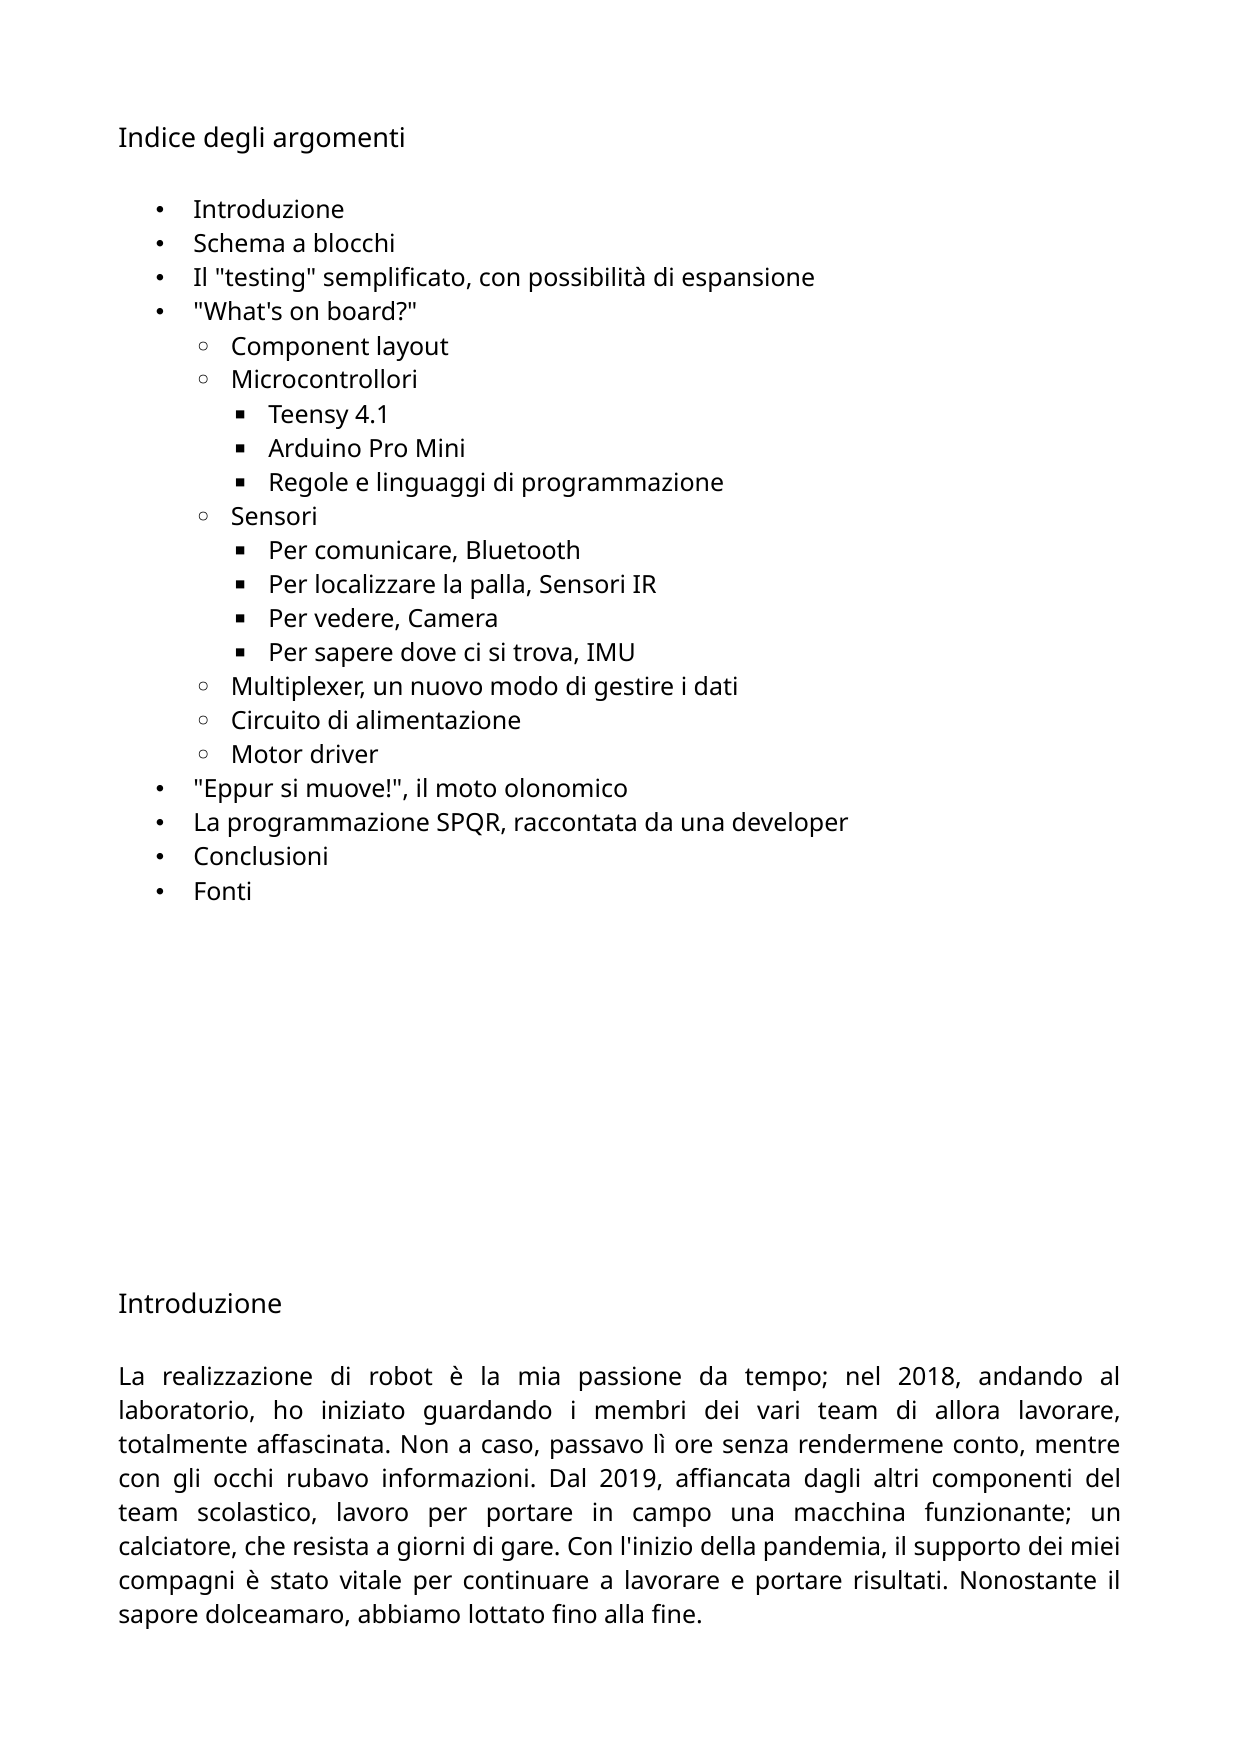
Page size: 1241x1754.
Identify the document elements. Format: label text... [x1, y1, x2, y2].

list Regole e linguaggi di programmazione [231, 464, 1122, 498]
list Circuito di alimentazione [193, 703, 1122, 737]
list Per vedere, Camera [231, 601, 1122, 635]
text Indice degli argomenti [118, 118, 1122, 155]
list Microcontrollori [193, 362, 1122, 396]
list Motor driver [193, 737, 1122, 771]
list Schema a blocchi [156, 226, 1122, 260]
list Per localizzare la palla, Sensori IR [231, 567, 1122, 601]
list La programmazione SPQR, raccontata da una developer [156, 805, 1122, 839]
list Conclusioni [156, 839, 1122, 873]
list Sensori [193, 498, 1122, 532]
text La realizzazione di robot è la mia passione da tempo; nel 2018, andando al laboratorio, ho iniziato guardando i membri dei vari team di allora lavorare, totalmente affascinata. Non a caso, passavo lì ore senza rendermene conto, mentre con gli occhi rubavo informazioni. Dal 2019, affiancata dagli altri componenti del team scolastico, lavoro per portare in campo una macchina funzionante; un calciatore, che resista a giorni di gare. Con l'inizio della pandemia, il supporto dei miei compagni è stato vitale per continuare a lavorare e portare risultati. Nonostante il sapore dolceamaro, abbiamo lottato fino alla fine. [118, 1358, 1122, 1631]
list "Eppur si muove!", il moto olonomico [156, 771, 1122, 805]
list Component layout [193, 328, 1122, 362]
text Introduzione [118, 1285, 1122, 1322]
list Per sapere dove ci si trova, IMU [231, 635, 1122, 669]
list Per comunicare, Bluetooth [231, 532, 1122, 567]
list Arduino Pro Mini [231, 430, 1122, 464]
list Teensy 4.1 [231, 396, 1122, 430]
list Introduzione [156, 192, 1122, 226]
list Multiplexer, un nuovo modo di gestire i dati [193, 669, 1122, 703]
list Il "testing" semplificato, con possibilità di espansione [156, 260, 1122, 294]
list "What's on board?" [156, 294, 1122, 328]
list Fonti [156, 873, 1122, 907]
